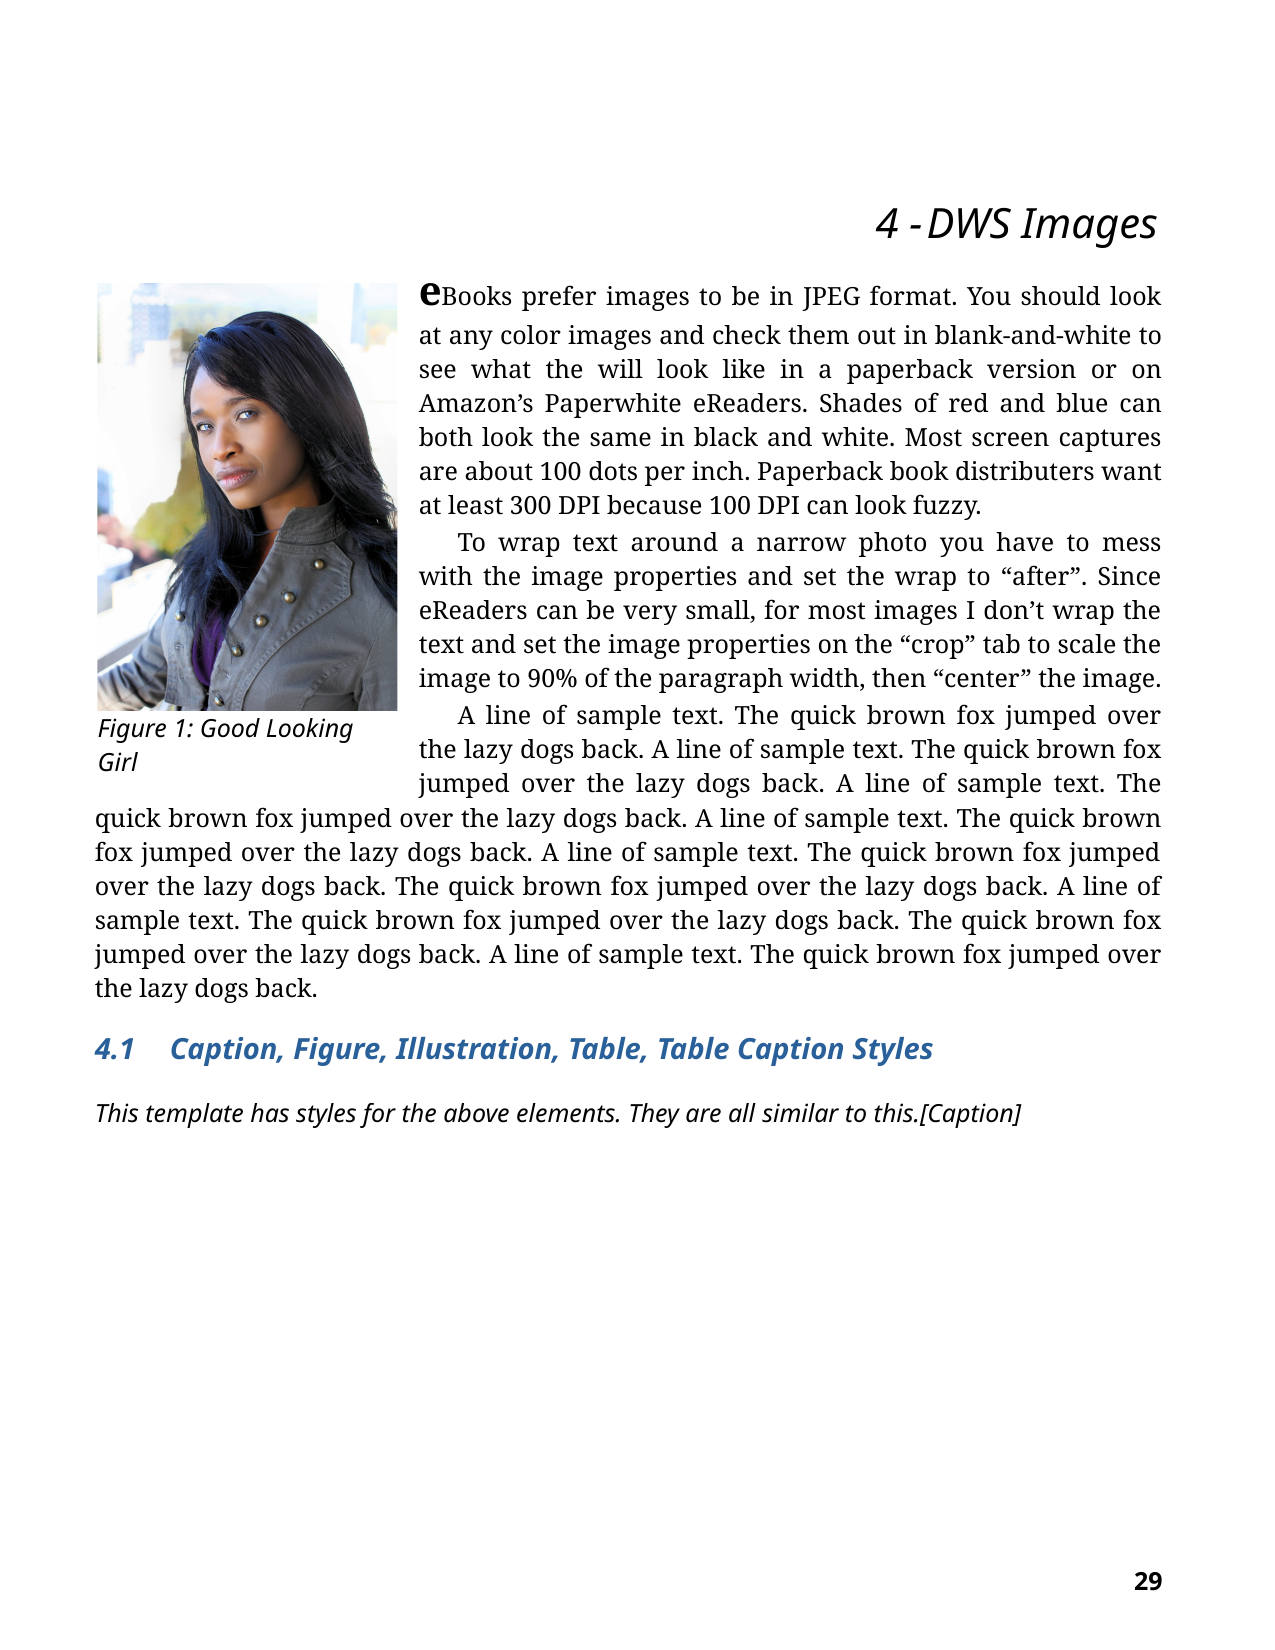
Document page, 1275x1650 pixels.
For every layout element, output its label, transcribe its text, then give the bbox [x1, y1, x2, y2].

picture [97, 283, 398, 711]
text A line of sample text. The quick brown fox jumped over the lazy dogs back. A line of sample text. The quick brown fox jumped over the lazy dogs back. A line of sample text. The quick brown fox jumped over the lazy dogs back. A line of sample text. The quick brown fox jumped over the lazy dogs back. A line of sample text. The quick brown fox jumped over the lazy dogs back. The quick brown fox jumped over the lazy dogs back. A line of sample text. The quick brown fox jumped over the lazy dogs back. The quick brown fox jumped over the lazy dogs back. A line of sample text. The quick brown fox jumped over the lazy dogs back. [94, 698, 1162, 1004]
subtitle Caption, Figure, Illustration, Table, Table Caption Styles [94, 1028, 1162, 1068]
text This template has styles for the above elements. They are all similar to this.[Caption] [94, 1095, 1162, 1129]
text To wrap text around a narrow photo you have to mess with the image properties and set the wrap to “after”. Since eReaders can be very small, for most images I don’t wrap the text and set the image properties on the “crop” tab to scale the image to 90% of the paragraph width, then “center” the image. [398, 525, 1162, 695]
text eBooks prefer images to be in JPEG format. You should look at any color images and check them out in blank-and-white to see what the will look like in a paperback version or on Amazon’s Paperwhite eReaders. Shades of red and blue can both look the same in black and white. Most screen captures are about 100 dots per inch. Paperback book distributers want at least 300 DPI because 100 DPI can look fuzzy. [94, 263, 1162, 522]
subtitle DWS Images [94, 194, 1162, 251]
text Figure 1: Good Looking Girl [97, 711, 397, 779]
